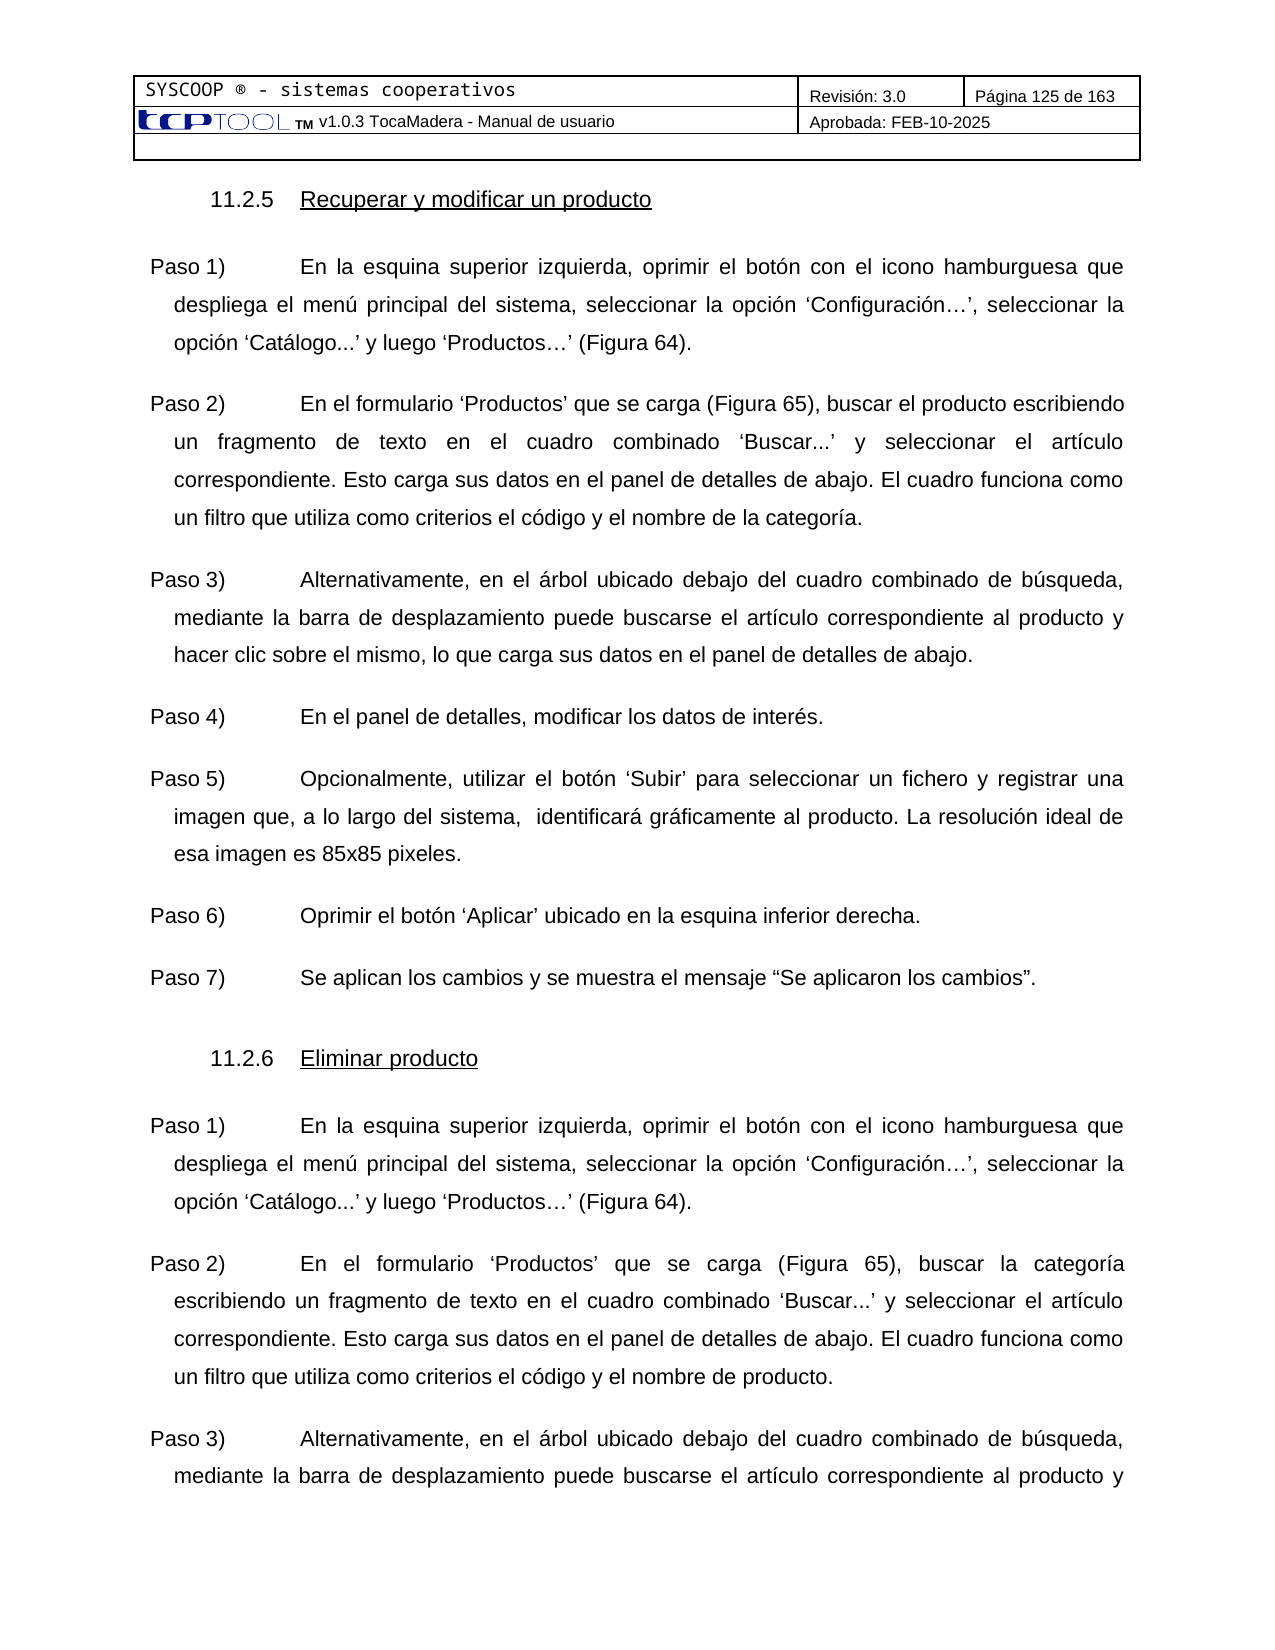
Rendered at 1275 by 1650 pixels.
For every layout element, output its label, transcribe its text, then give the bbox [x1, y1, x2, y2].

list En la esquina superior izquierda, oprimir el botón con el icono hamburguesa que despliega el menú principal del sistema, seleccionar la opción ‘Configuración…’, seleccionar la opción ‘Catálogo...’ y luego ‘Productos…’ (Figura 64). [150, 1113, 1125, 1214]
list Alternativamente, en el árbol ubicado debajo del cuadro combinado de búsqueda, mediante la barra de desplazamiento puede buscarse el artículo correspondiente al producto y hacer clic sobre el mismo, lo que carga sus datos en el panel de detalles de abajo. [150, 567, 1125, 667]
subtitle Eliminar producto [210, 1045, 1125, 1071]
list En el formulario ‘Productos’ que se carga (Figura 65), buscar el producto escribiendo un fragmento de texto en el cuadro combinado ‘Buscar...’ y seleccionar el artículo correspondiente. Esto carga sus datos en el panel de detalles de abajo. El cuadro funciona como un filtro que utiliza como criterios el código y el nombre de la categoría. [150, 391, 1125, 530]
list Oprimir el botón ‘Aplicar’ ubicado en la esquina inferior derecha. [150, 903, 1125, 928]
list Se aplican los cambios y se muestra el mensaje “Se aplicaron los cambios”. [150, 965, 1125, 990]
list Alternativamente, en el árbol ubicado debajo del cuadro combinado de búsqueda, mediante la barra de desplazamiento puede buscarse el artículo correspondiente al producto y [150, 1426, 1125, 1489]
list Opcionalmente, utilizar el botón ‘Subir’ para seleccionar un fichero y registrar una imagen que, a lo largo del sistema, identificará gráficamente al producto. La resolución ideal de esa imagen es 85x85 pixeles. [150, 766, 1125, 867]
subtitle Recuperar y modificar un producto [210, 186, 1125, 212]
list En el panel de detalles, modificar los datos de interés. [150, 704, 1125, 729]
list En el formulario ‘Productos’ que se carga (Figura 65), buscar la categoría escribiendo un fragmento de texto en el cuadro combinado ‘Buscar...’ y seleccionar el artículo correspondiente. Esto carga sus datos en el panel de detalles de abajo. El cuadro funciona como un filtro que utiliza como criterios el código y el nombre de producto. [150, 1250, 1125, 1389]
list En la esquina superior izquierda, oprimir el botón con el icono hamburguesa que despliega el menú principal del sistema, seleccionar la opción ‘Configuración…’, seleccionar la opción ‘Catálogo...’ y luego ‘Productos…’ (Figura 64). [150, 254, 1125, 355]
picture [138, 110, 290, 130]
